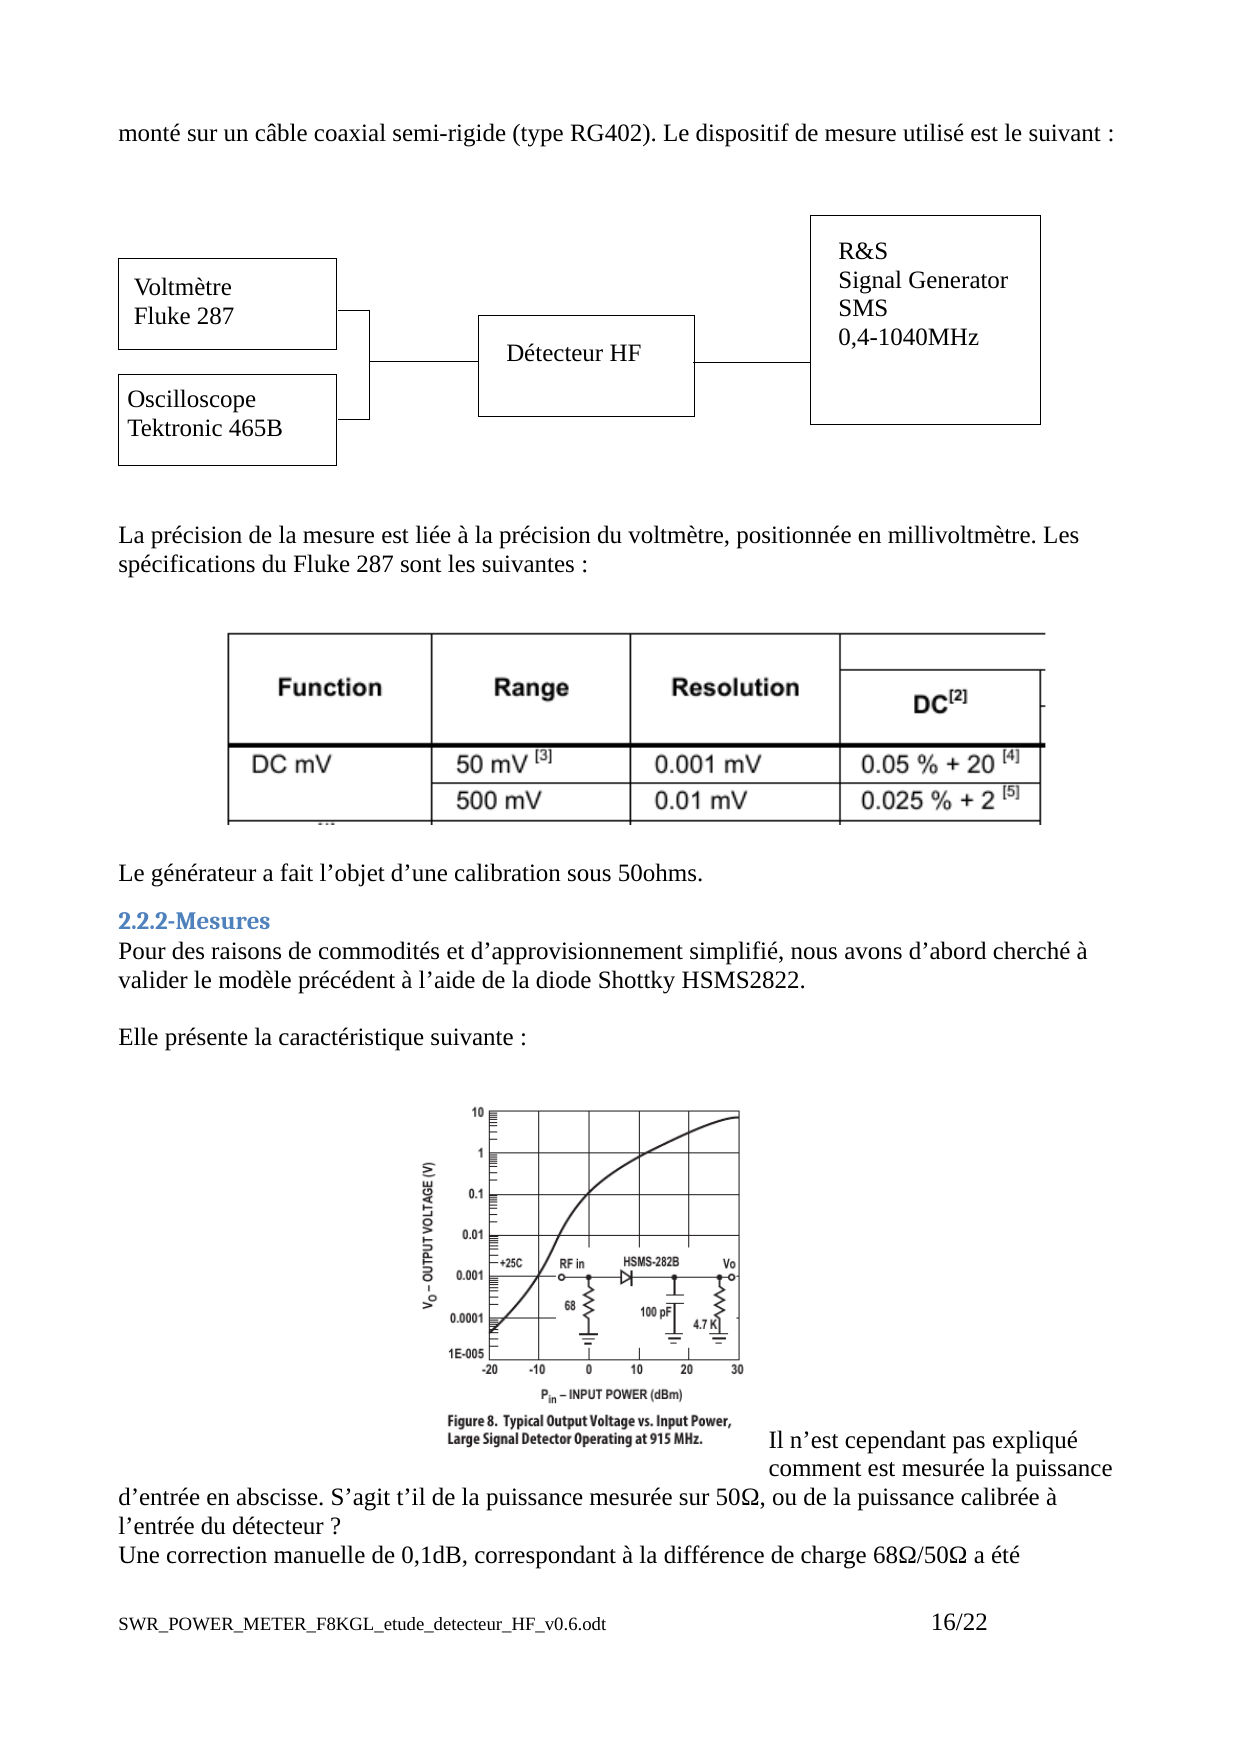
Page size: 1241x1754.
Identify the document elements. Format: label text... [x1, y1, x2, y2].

picture [220, 627, 1046, 825]
text monté sur un câble coaxial semi-rigide (type RG402). Le dispositif de mesure utilisé est le suivant : [118, 118, 1122, 147]
picture [407, 1075, 769, 1467]
text Elle présente la caractéristique suivante : [118, 1022, 1122, 1051]
subtitle 2.2.2-Mesures [118, 907, 1122, 936]
text Il n’est cependant pas expliqué comment est mesurée la puissance d’entrée en abscisse. S’agit t’il de la puissance mesurée sur 50Ω, ou de la puissance calibrée à l’entrée du détecteur ? [118, 1425, 1122, 1540]
text La précision de la mesure est liée à la précision du voltmètre, positionnée en millivoltmètre. Les spécifications du Fluke 287 sont les suivantes : [118, 521, 1122, 578]
text Le générateur a fait l’objet d’une calibration sous 50ohms. [118, 858, 1122, 886]
text Pour des raisons de commodités et d’approvisionnement simplifié, nous avons d’abord cherché à valider le modèle précédent à l’aide de la diode Shottky HSMS2822. [118, 936, 1122, 993]
text Une correction manuelle de 0,1dB, correspondant à la différence de charge 68Ω/50Ω a été [118, 1540, 1122, 1568]
